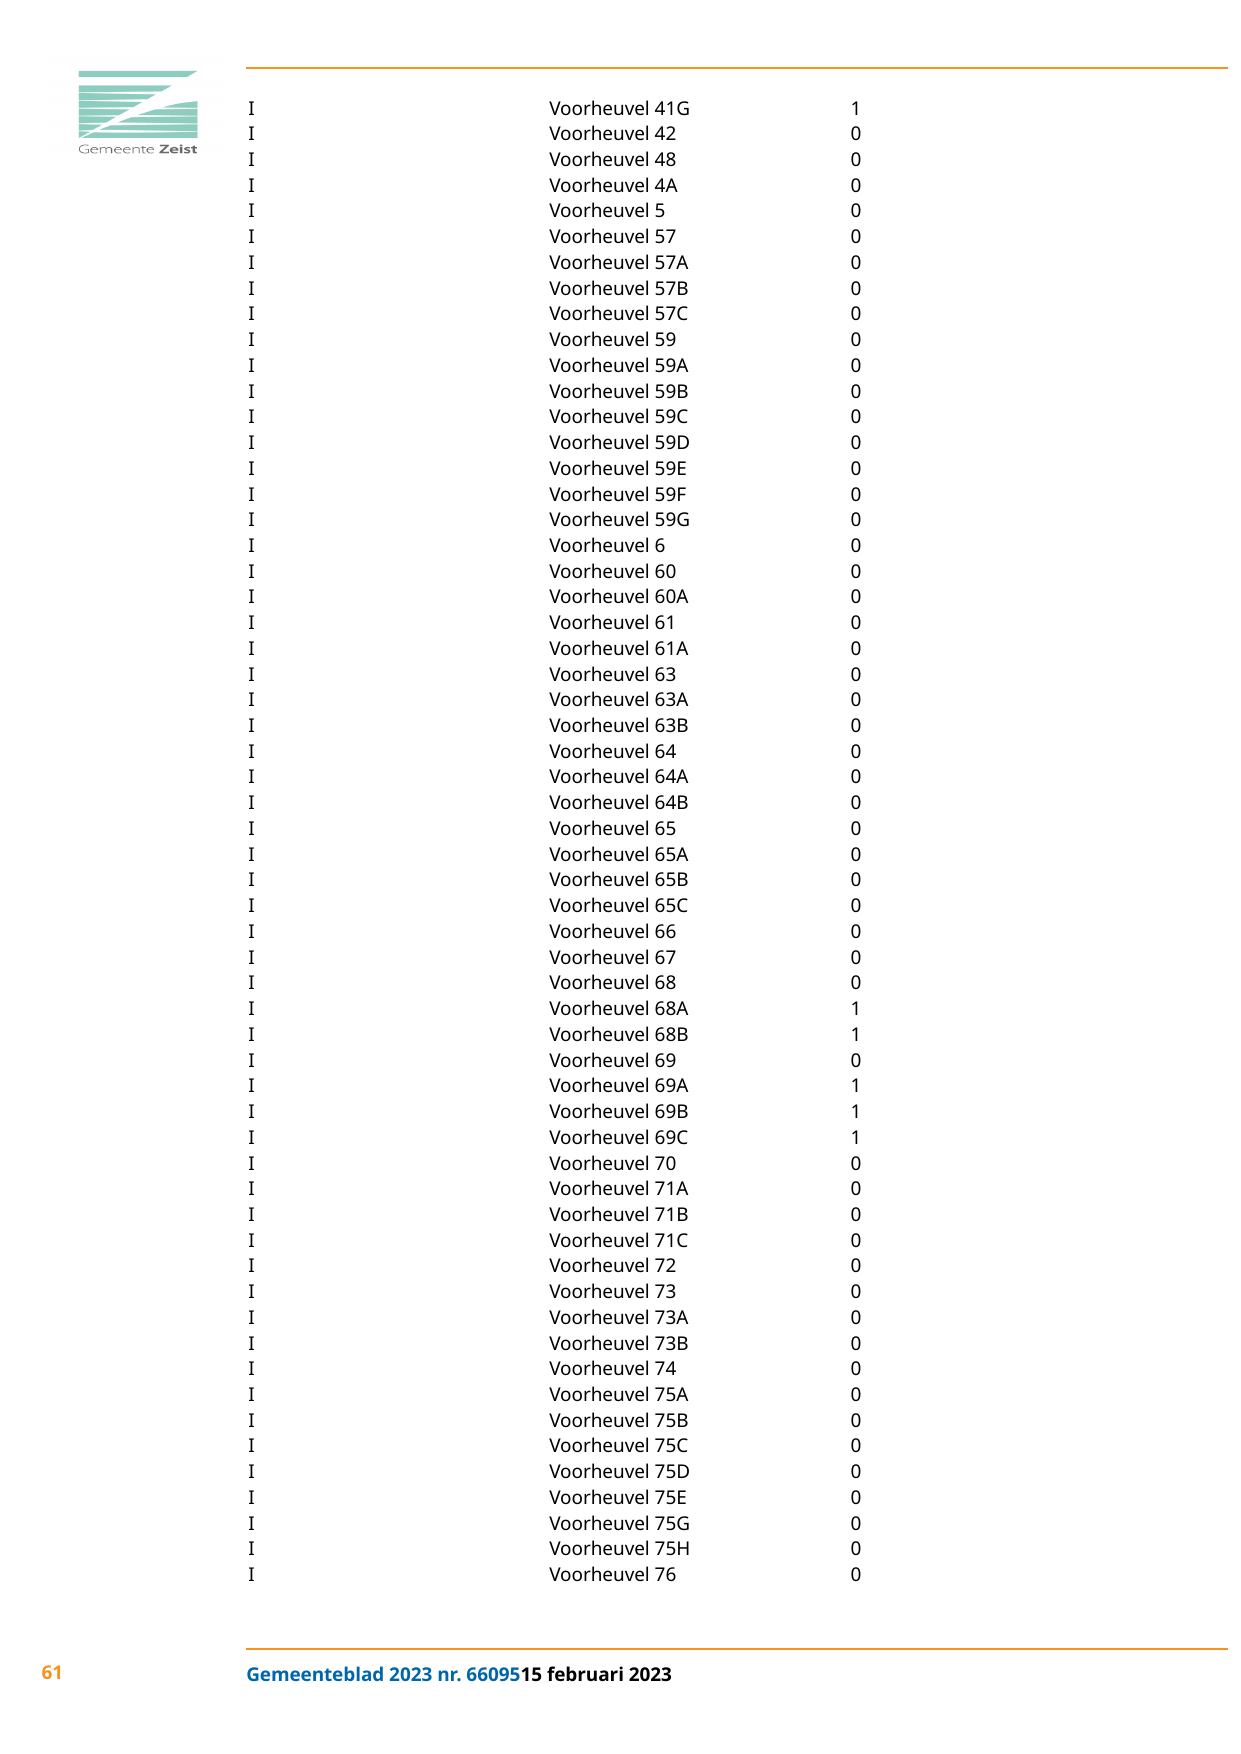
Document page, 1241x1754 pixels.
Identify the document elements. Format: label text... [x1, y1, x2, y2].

table_cell 1 [850, 1021, 1152, 1047]
table_cell Voorheuvel 42 [549, 121, 850, 146]
table_cell Voorheuvel 59F [549, 481, 850, 506]
table_cell I [248, 1073, 549, 1098]
table_cell 0 [850, 970, 1152, 995]
table_cell 0 [850, 867, 1152, 892]
table_cell Voorheuvel 65C [549, 893, 850, 918]
table_cell 0 [850, 1433, 1152, 1458]
table_cell 0 [850, 1459, 1152, 1484]
table_cell I [248, 121, 549, 146]
table_cell I [248, 506, 549, 532]
table_cell I [248, 275, 549, 301]
table_cell Voorheuvel 73A [549, 1304, 850, 1330]
table_cell 0 [850, 275, 1152, 301]
table_cell 0 [850, 481, 1152, 506]
table_cell I [248, 995, 549, 1021]
picture [41, 47, 231, 172]
table_cell 1 [850, 1124, 1152, 1150]
table_cell 1 [850, 995, 1152, 1021]
table_cell Voorheuvel 75E [549, 1484, 850, 1510]
table_cell I [248, 1304, 549, 1330]
table_cell 0 [850, 841, 1152, 867]
table_cell Voorheuvel 64A [549, 764, 850, 789]
table_cell 0 [850, 378, 1152, 403]
table_cell 0 [850, 172, 1152, 198]
table_cell Voorheuvel 60 [549, 558, 850, 584]
table_cell 0 [850, 1561, 1152, 1587]
table_cell Voorheuvel 61A [549, 635, 850, 661]
table_cell I [248, 532, 549, 558]
table_cell I [248, 970, 549, 995]
table_cell 0 [850, 944, 1152, 969]
table_cell I [248, 1124, 549, 1150]
table_cell Voorheuvel 57 [549, 224, 850, 249]
table_cell Voorheuvel 59 [549, 326, 850, 352]
table_cell Voorheuvel 5 [549, 198, 850, 223]
table_cell 0 [850, 146, 1152, 172]
table_cell I [248, 95, 549, 121]
table_cell I [248, 146, 549, 172]
table_cell 0 [850, 712, 1152, 738]
table_cell I [248, 738, 549, 764]
table_cell Voorheuvel 4A [549, 172, 850, 198]
table_cell Voorheuvel 64 [549, 738, 850, 764]
table_cell I [248, 1253, 549, 1278]
table_cell Voorheuvel 63B [549, 712, 850, 738]
table_cell Voorheuvel 59D [549, 429, 850, 455]
table_cell 0 [850, 558, 1152, 584]
table_cell 0 [850, 1381, 1152, 1407]
table_cell I [248, 1484, 549, 1510]
table_cell Voorheuvel 41G [549, 95, 850, 121]
table_cell 0 [850, 198, 1152, 223]
table_cell 0 [850, 301, 1152, 326]
table_cell I [248, 1356, 549, 1381]
table_cell Voorheuvel 48 [549, 146, 850, 172]
table_cell I [248, 249, 549, 275]
table_cell Voorheuvel 57A [549, 249, 850, 275]
table_cell Voorheuvel 71B [549, 1201, 850, 1227]
table_cell 1 [850, 1098, 1152, 1124]
table_cell 0 [850, 635, 1152, 661]
table_cell 0 [850, 352, 1152, 378]
table_cell 0 [850, 1201, 1152, 1227]
table_cell I [248, 1459, 549, 1484]
table_cell 0 [850, 506, 1152, 532]
table_cell 0 [850, 1304, 1152, 1330]
table_cell Voorheuvel 75C [549, 1433, 850, 1458]
table_cell 0 [850, 1047, 1152, 1072]
table_cell 0 [850, 1536, 1152, 1561]
table_cell Voorheuvel 61 [549, 609, 850, 635]
table_cell 0 [850, 815, 1152, 841]
table_cell I [248, 1278, 549, 1304]
table_cell I [248, 352, 549, 378]
table_cell I [248, 1021, 549, 1047]
table_cell 1 [850, 95, 1152, 121]
table_cell Voorheuvel 70 [549, 1150, 850, 1175]
table_cell I [248, 1407, 549, 1433]
table_cell 0 [850, 1356, 1152, 1381]
table_cell I [248, 764, 549, 789]
table_cell I [248, 481, 549, 506]
table_cell 0 [850, 1510, 1152, 1536]
table_cell 0 [850, 455, 1152, 481]
table_cell 0 [850, 1150, 1152, 1175]
table_cell 0 [850, 429, 1152, 455]
table_cell Voorheuvel 69B [549, 1098, 850, 1124]
table_cell I [248, 790, 549, 815]
table_cell 0 [850, 404, 1152, 429]
table_cell I [248, 1098, 549, 1124]
table_cell 0 [850, 893, 1152, 918]
table_cell 0 [850, 1484, 1152, 1510]
table_cell I [248, 378, 549, 403]
table_cell Voorheuvel 65 [549, 815, 850, 841]
table_cell Voorheuvel 69 [549, 1047, 850, 1072]
table_cell Voorheuvel 69A [549, 1073, 850, 1098]
table_cell I [248, 661, 549, 687]
table_cell 0 [850, 1175, 1152, 1201]
table_cell I [248, 1175, 549, 1201]
table_cell 0 [850, 1407, 1152, 1433]
table_cell I [248, 404, 549, 429]
table_cell Voorheuvel 65B [549, 867, 850, 892]
table_cell I [248, 841, 549, 867]
table_cell Voorheuvel 63 [549, 661, 850, 687]
table_cell Voorheuvel 59G [549, 506, 850, 532]
table_cell Voorheuvel 63A [549, 687, 850, 712]
table_cell I [248, 609, 549, 635]
table_cell I [248, 815, 549, 841]
table_cell Voorheuvel 75H [549, 1536, 850, 1561]
table_cell 0 [850, 1253, 1152, 1278]
table_cell I [248, 635, 549, 661]
table_cell Voorheuvel 73 [549, 1278, 850, 1304]
table_cell I [248, 558, 549, 584]
table_cell Voorheuvel 59A [549, 352, 850, 378]
table_cell 0 [850, 661, 1152, 687]
table_cell Voorheuvel 57C [549, 301, 850, 326]
table_cell Voorheuvel 69C [549, 1124, 850, 1150]
table_cell I [248, 1201, 549, 1227]
table_cell 0 [850, 687, 1152, 712]
table_cell 0 [850, 326, 1152, 352]
table_cell I [248, 429, 549, 455]
table_cell Voorheuvel 59E [549, 455, 850, 481]
table_cell I [248, 198, 549, 223]
table_cell I [248, 712, 549, 738]
table_cell Voorheuvel 75G [549, 1510, 850, 1536]
table_cell Voorheuvel 68 [549, 970, 850, 995]
table_cell 0 [850, 790, 1152, 815]
table_cell I [248, 326, 549, 352]
table_cell Voorheuvel 65A [549, 841, 850, 867]
table_cell 0 [850, 121, 1152, 146]
table_cell Voorheuvel 76 [549, 1561, 850, 1587]
table_cell Voorheuvel 71C [549, 1227, 850, 1253]
table_cell 0 [850, 532, 1152, 558]
table_cell I [248, 1227, 549, 1253]
table_cell I [248, 1330, 549, 1356]
table_cell I [248, 867, 549, 892]
table_cell I [248, 224, 549, 249]
table_cell 0 [850, 609, 1152, 635]
table_cell Voorheuvel 74 [549, 1356, 850, 1381]
table_cell 0 [850, 584, 1152, 609]
table_cell 0 [850, 764, 1152, 789]
table_cell Voorheuvel 72 [549, 1253, 850, 1278]
table_cell Voorheuvel 59B [549, 378, 850, 403]
table_cell 0 [850, 738, 1152, 764]
table_cell I [248, 1381, 549, 1407]
table_cell Voorheuvel 75D [549, 1459, 850, 1484]
table_cell I [248, 687, 549, 712]
table_cell Voorheuvel 68B [549, 1021, 850, 1047]
table_cell I [248, 1150, 549, 1175]
table_cell I [248, 455, 549, 481]
table_cell I [248, 893, 549, 918]
table_cell Voorheuvel 73B [549, 1330, 850, 1356]
table_cell 0 [850, 1330, 1152, 1356]
table_cell I [248, 918, 549, 944]
table_cell Voorheuvel 68A [549, 995, 850, 1021]
table_cell Voorheuvel 67 [549, 944, 850, 969]
table_cell I [248, 1536, 549, 1561]
table_cell Voorheuvel 75B [549, 1407, 850, 1433]
table_cell Voorheuvel 57B [549, 275, 850, 301]
table_cell Voorheuvel 6 [549, 532, 850, 558]
table_cell I [248, 172, 549, 198]
table_cell 0 [850, 918, 1152, 944]
table_cell Voorheuvel 71A [549, 1175, 850, 1201]
table_cell Voorheuvel 64B [549, 790, 850, 815]
table_cell 0 [850, 249, 1152, 275]
table_cell I [248, 1047, 549, 1072]
table_cell 0 [850, 1227, 1152, 1253]
table_cell I [248, 301, 549, 326]
table_cell I [248, 1561, 549, 1587]
table_cell 1 [850, 1073, 1152, 1098]
table_cell Voorheuvel 60A [549, 584, 850, 609]
table_cell I [248, 1433, 549, 1458]
table_cell Voorheuvel 59C [549, 404, 850, 429]
table_cell 0 [850, 224, 1152, 249]
table_cell I [248, 584, 549, 609]
table_cell Voorheuvel 66 [549, 918, 850, 944]
table_cell 0 [850, 1278, 1152, 1304]
table_cell Voorheuvel 75A [549, 1381, 850, 1407]
table_cell I [248, 944, 549, 969]
table_cell I [248, 1510, 549, 1536]
